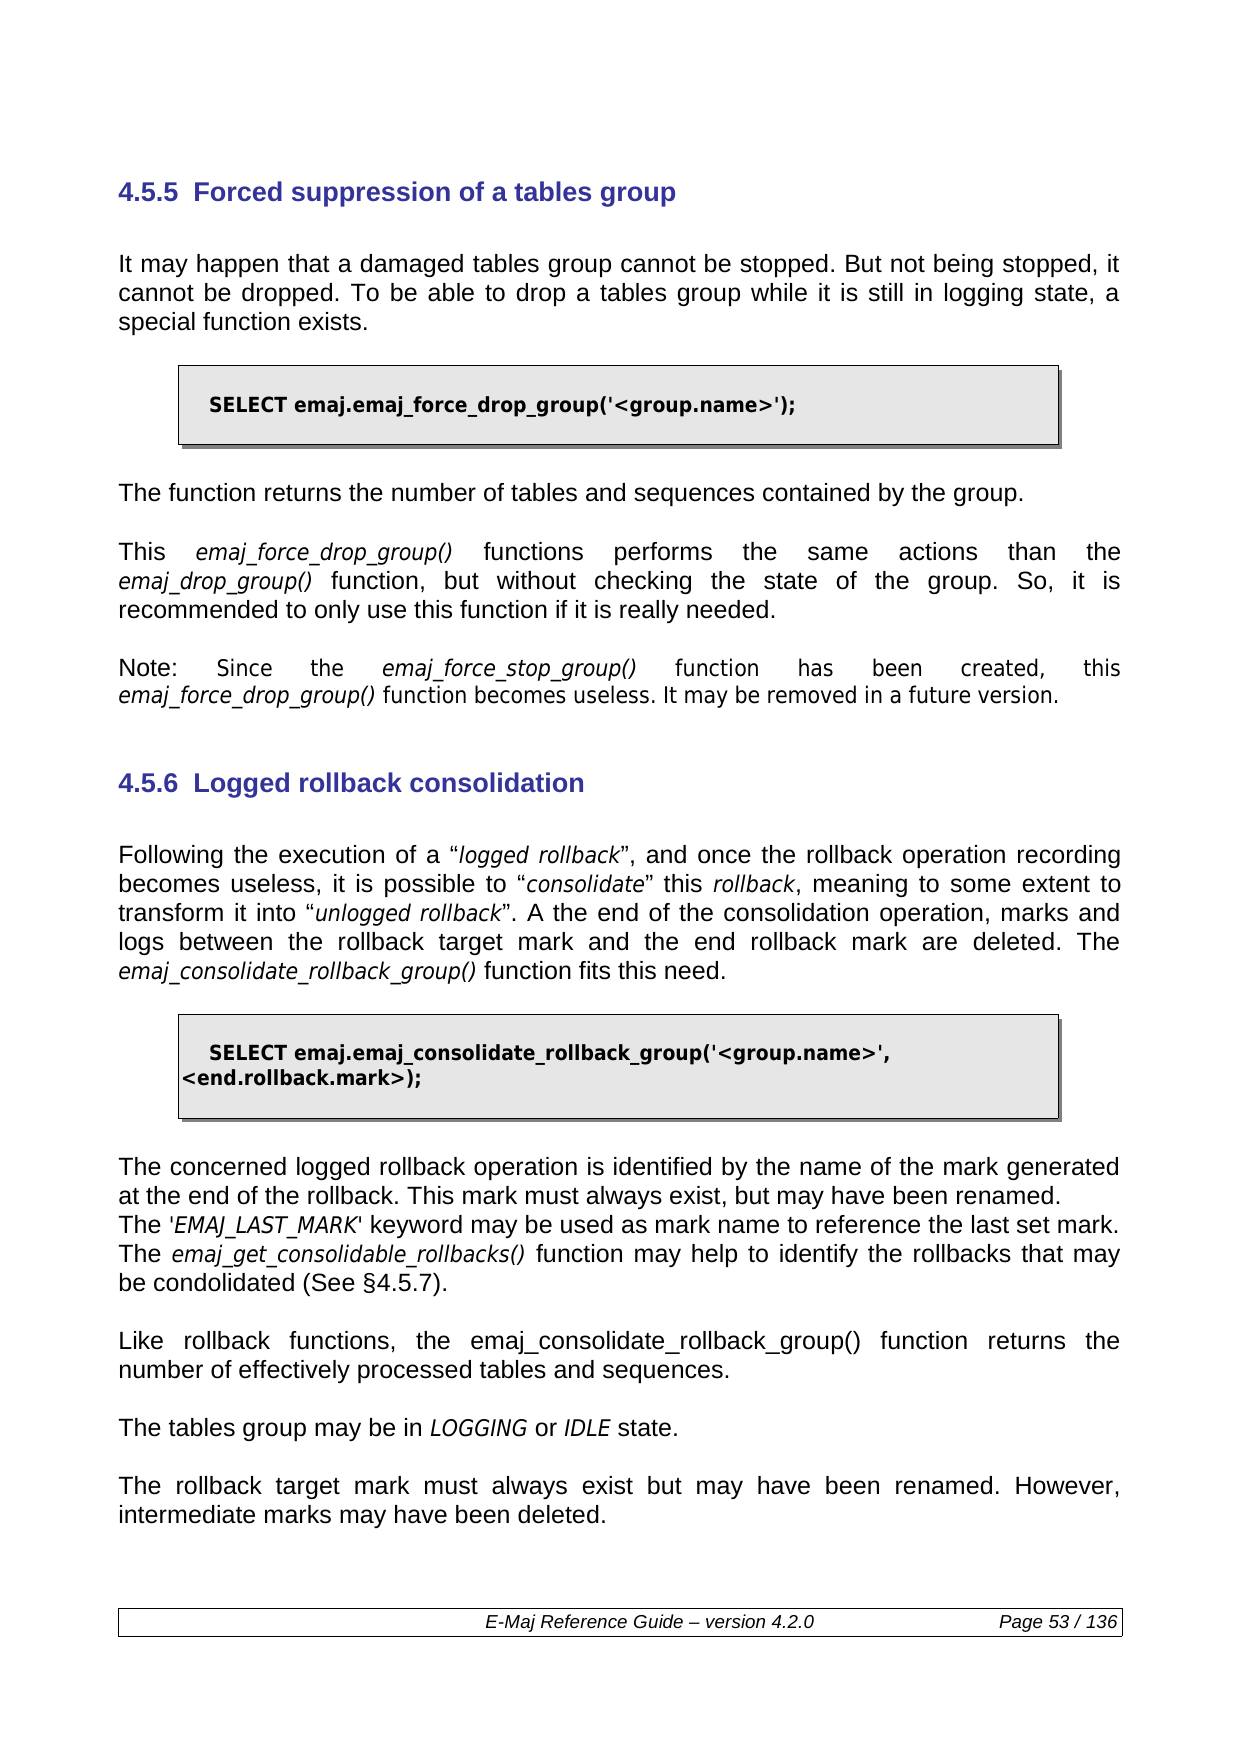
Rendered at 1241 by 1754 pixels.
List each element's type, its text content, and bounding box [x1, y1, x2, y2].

text Like rollback functions, the emaj_consolidate_rollback_group() function returns the number of effectively processed tables and sequences. [118, 1326, 1122, 1384]
text The concerned logged rollback operation is identified by the name of the mark generated at the end of the rollback. This mark must always exist, but may have been renamed. [118, 1152, 1122, 1210]
text SELECT emaj.emaj_force_drop_group('<group.name>'); [179, 389, 1058, 414]
text This emaj_force_drop_group() functions performs the same actions than the emaj_drop_group() function, but without checking the state of the group. So, it is recommended to only use this function if it is really needed. [118, 536, 1122, 624]
text It may happen that a damaged tables group cannot be stopped. But not being stopped, it cannot be dropped. To be able to drop a tables group while it is still in logging state, a special function exists. [118, 249, 1122, 336]
text The tables group may be in LOGGING or IDLE state. [118, 1413, 1122, 1442]
subtitle Forced suppression of a tables group [118, 176, 1122, 207]
text The emaj_get_consolidable_rollbacks() function may help to identify the rollbacks that may be condolidated (See §4.5.7). [118, 1239, 1122, 1297]
subtitle Logged rollback consolidation [118, 767, 1122, 798]
text The 'EMAJ_LAST_MARK' keyword may be used as mark name to reference the last set mark. [118, 1210, 1122, 1239]
text SELECT emaj.emaj_consolidate_rollback_group('<group.name>', <end.rollback.mark>); [179, 1038, 1058, 1087]
text Following the execution of a “logged rollback”, and once the rollback operation recording becomes useless, it is possible to “consolidate” this rollback, meaning to some extent to transform it into “unlogged rollback”. A the end of the consolidation operation, marks and logs between the rollback target mark and the end rollback mark are deleted. The emaj_consolidate_rollback_group() function fits this need. [118, 839, 1122, 985]
text The rollback target mark must always exist but may have been renamed. However, intermediate marks may have been deleted. [118, 1471, 1122, 1529]
text Note: Since the emaj_force_stop_group() function has been created, this emaj_force_drop_group() function becomes useless. It may be removed in a future version. [118, 653, 1122, 709]
text The function returns the number of tables and sequences contained by the group. [118, 478, 1122, 507]
